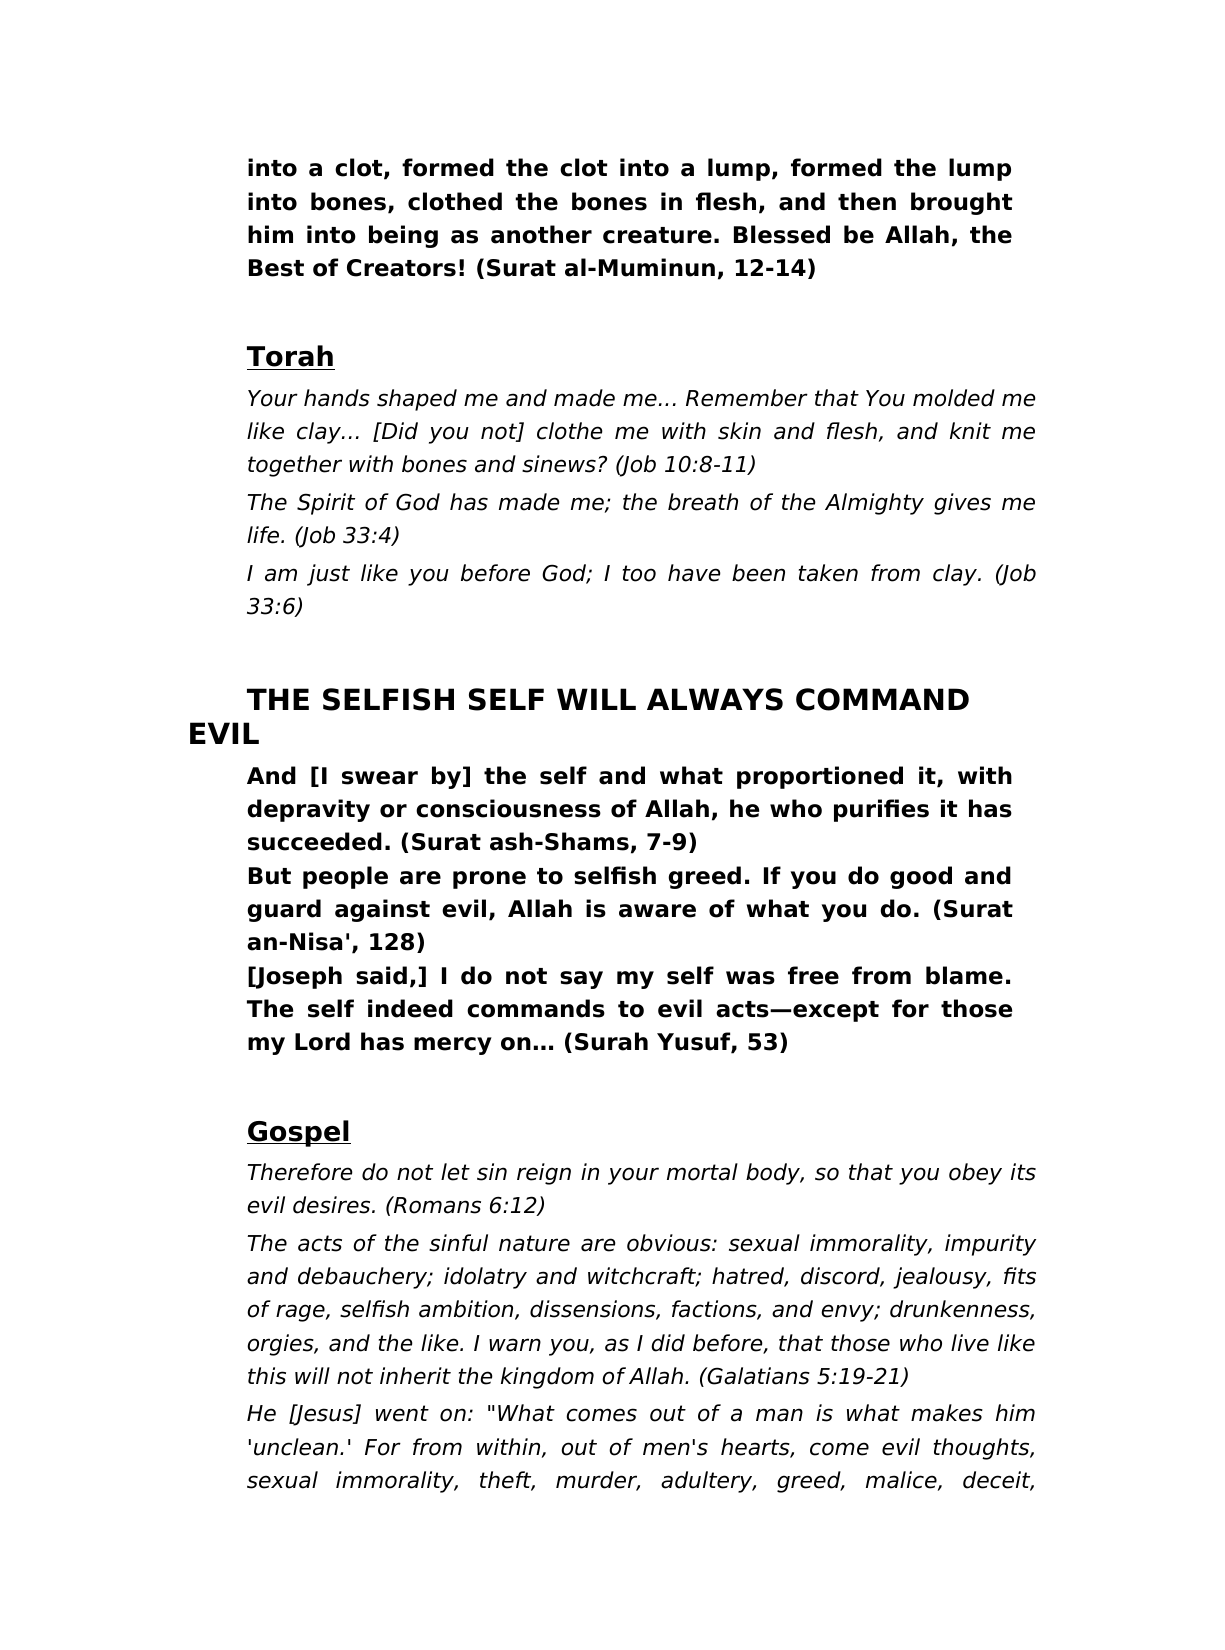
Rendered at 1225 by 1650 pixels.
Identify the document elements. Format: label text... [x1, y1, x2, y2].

text He [Jesus] went on: "What comes out of a man is what makes him 'unclean.' For from within, out of men's hearts, come evil thoughts, sexual immorality, theft, murder, adultery, greed, malice, deceit, [247, 1395, 1037, 1495]
text [Joseph said,] I do not say my self was free from blame. The self indeed commands to evil acts—except for those my Lord has mercy on… (Surah Yusuf, 53) [247, 957, 1014, 1057]
subtitle Gospel [187, 1116, 1037, 1147]
text I am just like you before God; I too have been taken from clay. (Job 33:6) [247, 554, 1037, 621]
text But people are prone to selfish greed. If you do good and guard against evil, Allah is aware of what you do. (Surat an-Nisa', 128) [247, 857, 1014, 957]
text The Spirit of God has made me; the breath of the Almighty gives me life. (Job 33:4) [247, 483, 1037, 550]
text Your hands shaped me and made me... Remember that You molded me like clay... [Did you not] clothe me with skin and flesh, and knit me together with bones and sinews? (Job 10:8-11) [247, 379, 1037, 479]
text into a clot, formed the clot into a lump, formed the lump into bones, clothed the bones in flesh, and then brought him into being as another creature. Blessed be Allah, the Best of Creators! (Surat al-Muminun, 12-14) [247, 150, 1014, 283]
subtitle THE SELFISH SELF WILL ALWAYS COMMAND EVIL [187, 683, 1037, 751]
text The acts of the sinful nature are obvious: sexual immorality, impurity and debauchery; idolatry and witchcraft; hatred, discord, jealousy, fits of rage, selfish ambition, dissensions, factions, and envy; drunkenness, orgies, and the like. I warn you, as I did before, that those who live like this will not inherit the kingdom of Allah. (Galatians 5:19-21) [247, 1224, 1037, 1391]
subtitle Torah [187, 342, 1037, 373]
text And [I swear by] the self and what proportioned it, with depravity or consciousness of Allah, he who purifies it has succeeded. (Surat ash-Shams, 7-9) [247, 757, 1014, 857]
text Therefore do not let sin reign in your mortal body, so that you obey its evil desires. (Romans 6:12) [247, 1154, 1037, 1220]
